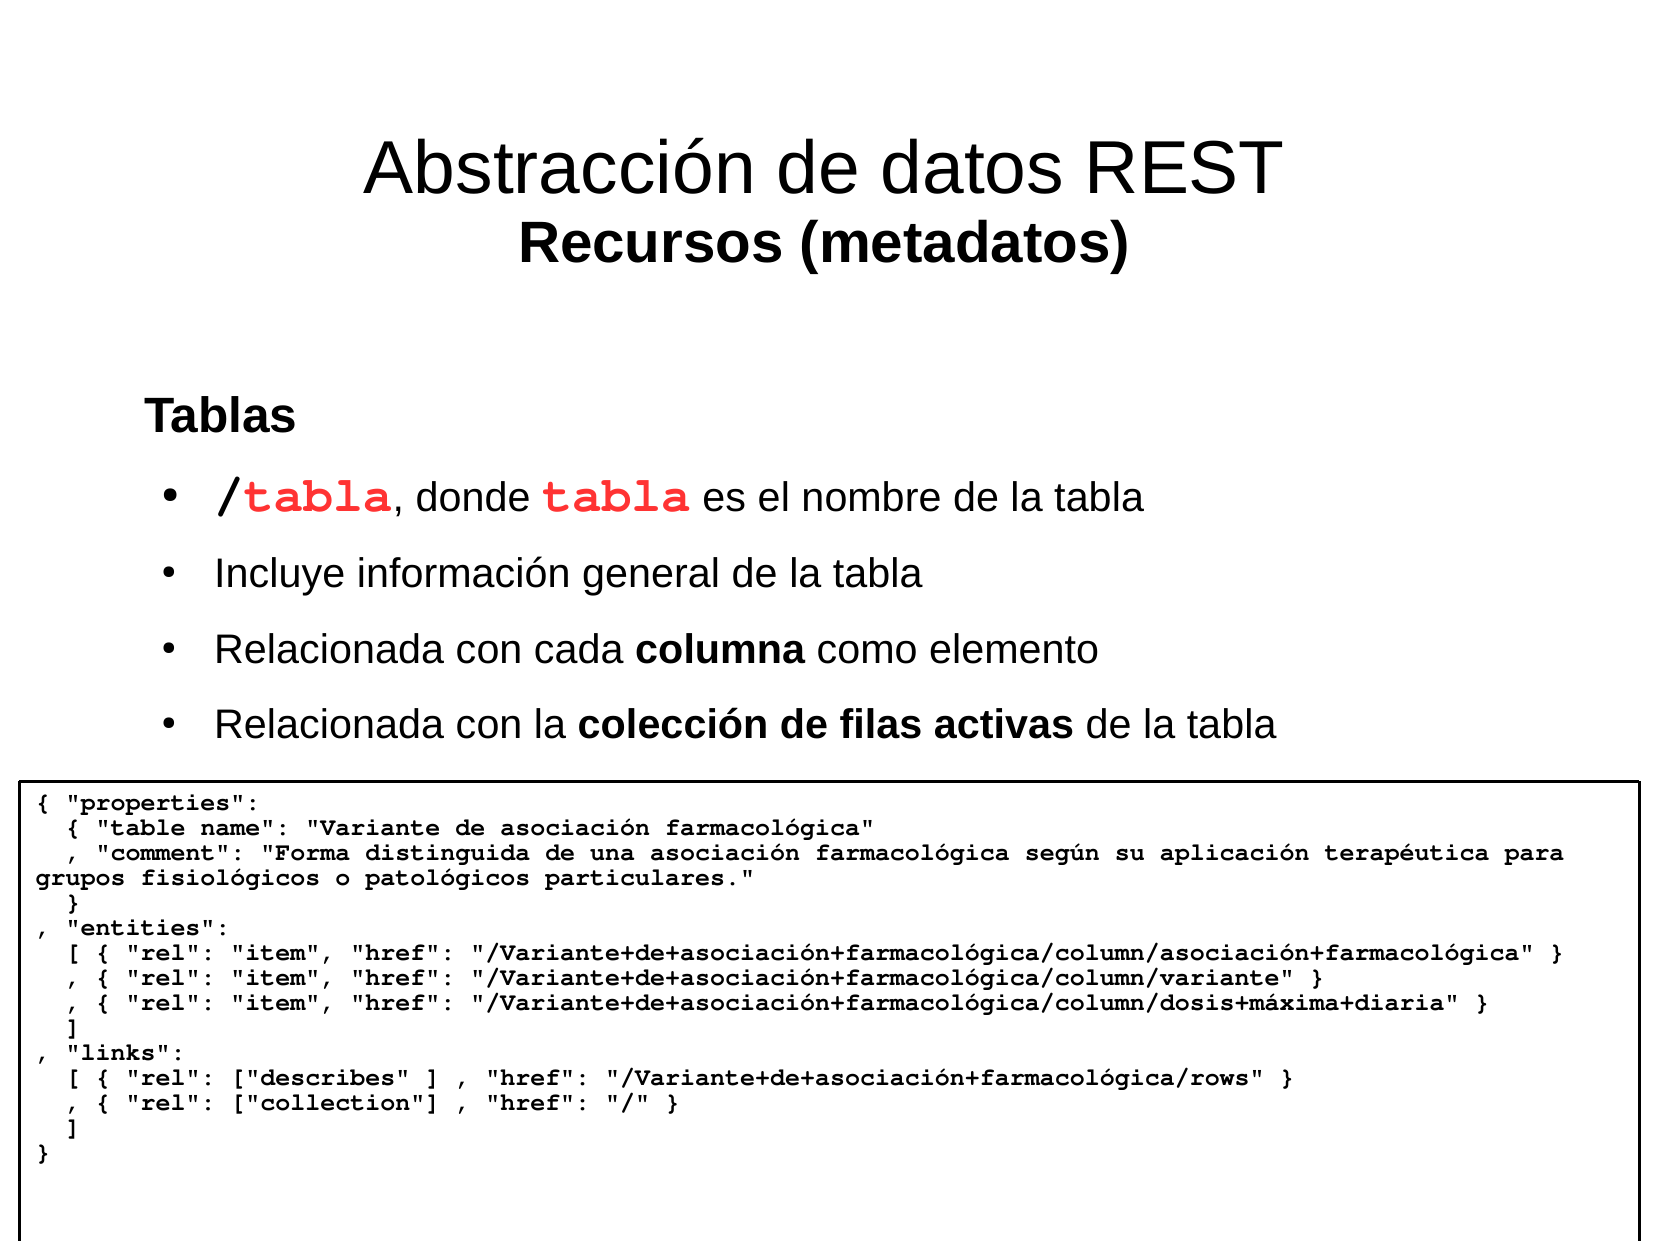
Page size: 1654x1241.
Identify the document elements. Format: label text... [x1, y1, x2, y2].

list Tablas /tabla, donde tabla es el nombre de la tabla Incluye información general de la tabla Relacionada con cada columna como elemento Relacionada con la colección de filas activas de la tabla [144, 297, 1525, 751]
text_box { "properties": { "table name": "Variante de asociación farmacológica" , "comment": "Forma distinguida de una asociación farmacológica según su aplicación terapéutica para grupos fisiológicos o patológicos particulares." } , "entities": [ { "rel": "item", "href": "/Variante+de+asociación+farmacológica/column/asociación+farmacológica" } , { "rel": "item", "href": "/Variante+de+asociación+farmacológica/column/variante" } , { "rel": "item", "href": "/Variante+de+asociación+farmacológica/column/dosis+máxima+diaria" } ] , "links": [ { "rel": ["describes" ] , "href": "/Variante+de+asociación+farmacológica/rows" } , { "rel": ["collection"] , "href": "/" } ] } [19, 781, 1640, 1175]
title Abstracción de datos REST Recursos (metadatos) [80, 96, 1569, 304]
